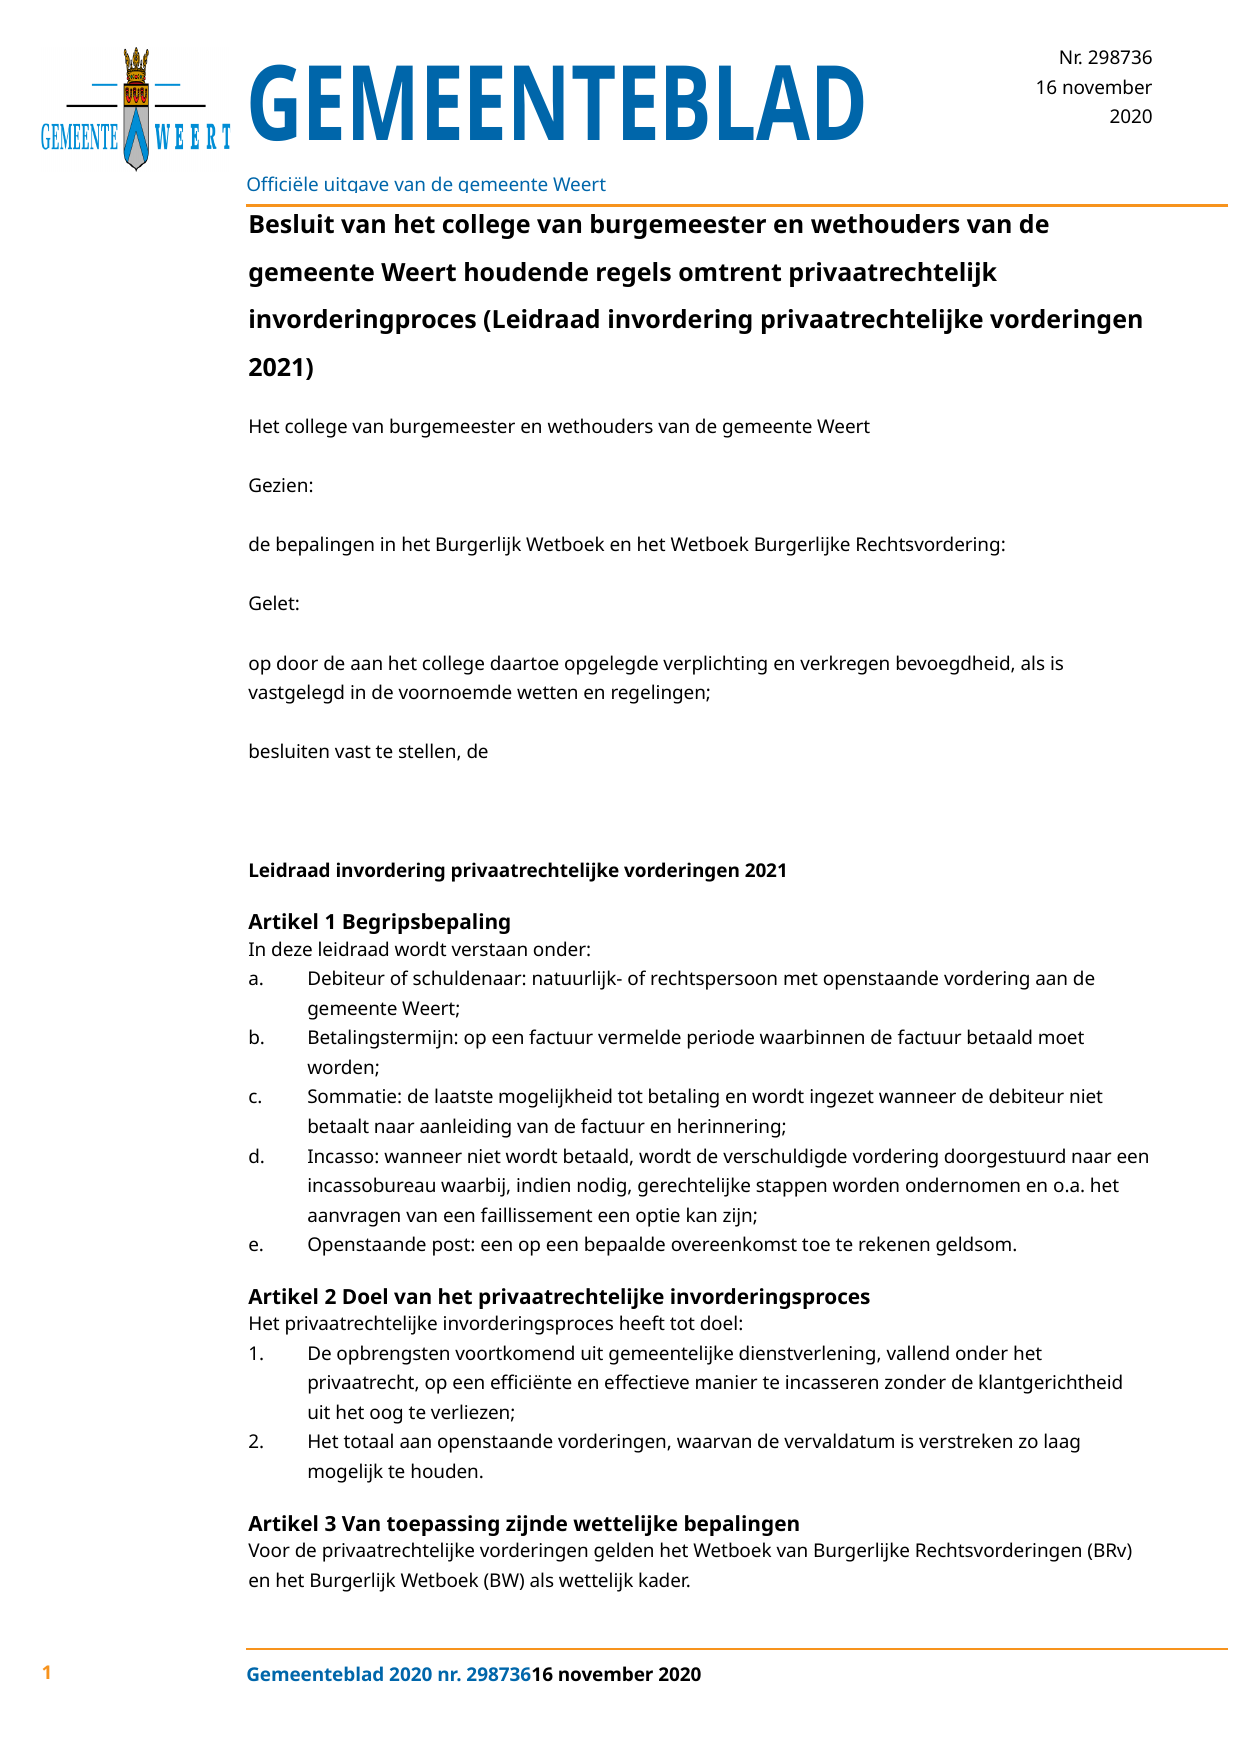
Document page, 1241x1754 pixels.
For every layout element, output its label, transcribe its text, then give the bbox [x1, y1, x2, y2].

text In deze leidraad wordt verstaan onder: [248, 936, 1152, 961]
list Openstaande post: een op een bepaalde overeenkomst toe te rekenen geldsom. [248, 1232, 1152, 1257]
text Besluit van het college van burgemeester en wethouders van de gemeente Weert houdende regels omtrent privaatrechtelijk invorderingproces (Leidraad invordering privaatrechtelijke vorderingen 2021) [248, 207, 1152, 384]
list Debiteur of schuldenaar: natuurlijk- of rechtspersoon met openstaande vordering aan de gemeente Weert; [248, 965, 1152, 1021]
text besluiten vast te stellen, de [248, 738, 1152, 764]
list De opbrengsten voortkomend uit gemeentelijke dienstverlening, vallend onder het privaatrecht, op een efficiënte en effectieve manier te incasseren zonder de klantgerichtheid uit het oog te verliezen; [248, 1340, 1152, 1425]
text Het privaatrechtelijke invorderingsproces heeft tot doel: [248, 1310, 1152, 1336]
text de bepalingen in het Burgerlijk Wetboek en het Wetboek Burgerlijke Rechtsvordering: [248, 531, 1152, 557]
text Artikel 1 Begripsbepaling [248, 907, 1152, 936]
text op door de aan het college daartoe opgelegde verplichting en verkregen bevoegdheid, als is vastgelegd in de voornoemde wetten en regelingen; [248, 650, 1152, 705]
list Het totaal aan openstaande vorderingen, waarvan de vervaldatum is verstreken zo laag mogelijk te houden. [248, 1429, 1152, 1484]
list Sommatie: de laatste mogelijkheid tot betaling en wordt ingezet wanneer de debiteur niet betaalt naar aanleiding van de factuur en herinnering; [248, 1084, 1152, 1139]
text Gelet: [248, 591, 1152, 616]
text Artikel 3 Van toepassing zijnde wettelijke bepalingen [248, 1509, 1152, 1537]
picture [41, 47, 231, 172]
text Het college van burgemeester en wethouders van de gemeente Weert [248, 413, 1152, 439]
list Incasso: wanneer niet wordt betaald, wordt de verschuldigde vordering doorgestuurd naar een incassobureau waarbij, indien nodig, gerechtelijke stappen worden ondernomen en o.a. het aanvragen van een faillissement een optie kan zijn; [248, 1143, 1152, 1228]
text Voor de privaatrechtelijke vorderingen gelden het Wetboek van Burgerlijke Rechtsvorderingen (BRv) en het Burgerlijk Wetboek (BW) als wettelijk kader. [248, 1537, 1152, 1592]
text Leidraad invordering privaatrechtelijke vorderingen 2021 [248, 857, 1152, 883]
list Betalingstermijn: op een factuur vermelde periode waarbinnen de factuur betaald moet worden; [248, 1024, 1152, 1080]
text Gezien: [248, 472, 1152, 498]
text Artikel 2 Doel van het privaatrechtelijke invorderingsproces [248, 1282, 1152, 1310]
